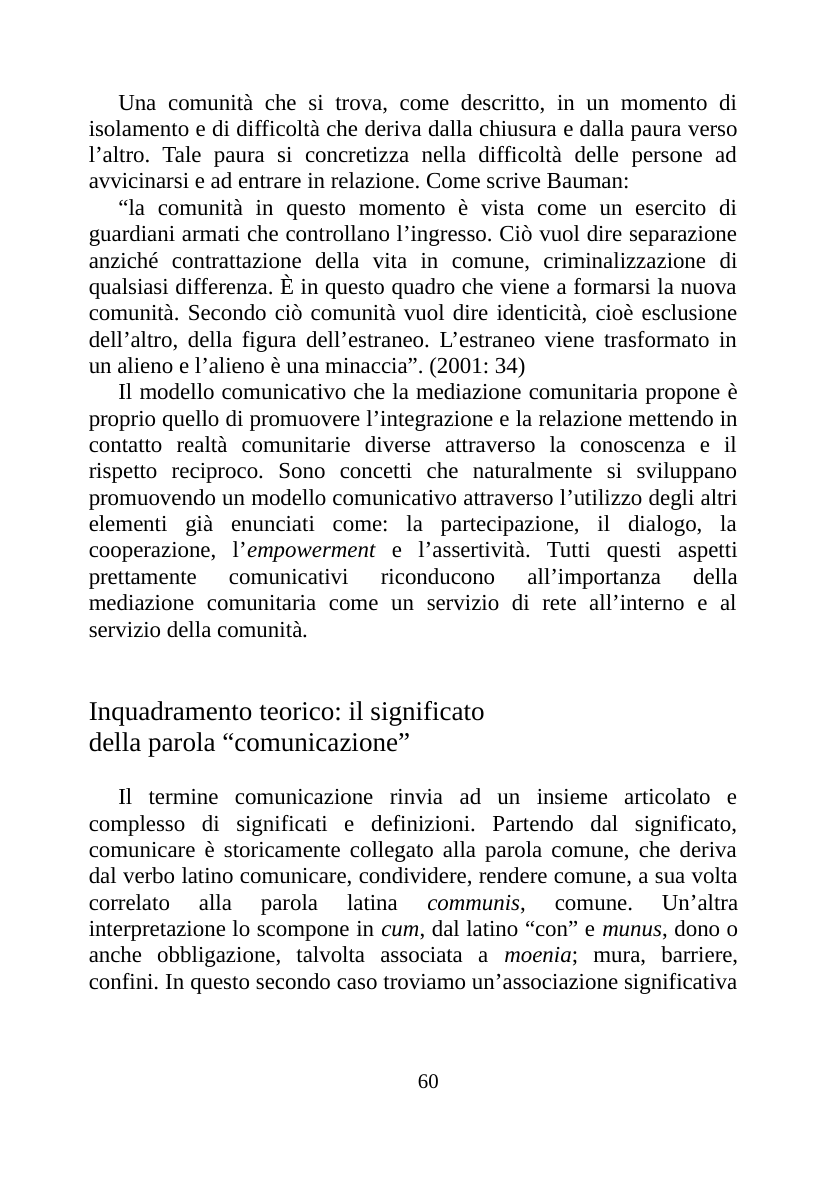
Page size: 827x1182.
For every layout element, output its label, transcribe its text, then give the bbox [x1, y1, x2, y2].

text Una comunità che si trova, come descritto, in un momento di isolamento e di difficoltà che deriva dalla chiusura e dalla paura verso l’altro. Tale paura si concretizza nella difficoltà delle persone ad avvicinarsi e ad entrare in relazione. Come scrive Bauman: [88, 88, 738, 194]
text Il termine comunicazione rinvia ad un insieme articolato e complesso di significati e definizioni. Partendo dal significato, comunicare è storicamente collegato alla parola comune, che deriva dal verbo latino comunicare, condividere, rendere comune, a sua volta correlato alla parola latina communis, comune. Un’altra interpretazione lo scompone in cum, dal latino “con” e munus, dono o anche obbligazione, talvolta associata a moenia; mura, barriere, confini. In questo secondo caso troviamo un’associazione significativa [88, 783, 738, 994]
subtitle della parola “comunicazione” [88, 726, 738, 757]
text “la comunità in questo momento è vista come un esercito di guardiani armati che controllano l’ingresso. Ciò vuol dire separazione anziché contrattazione della vita in comune, criminalizzazione di qualsiasi differenza. È in questo quadro che viene a formarsi la nuova comunità. Secondo ciò comunità vuol dire identicità, cioè esclusione dell’altro, della figura dell’estraneo. L’estraneo viene trasformato in un alieno e l’alieno è una minaccia”. (2001: 34) [88, 194, 738, 378]
text Il modello comunicativo che la mediazione comunitaria propone è proprio quello di promuovere l’integrazione e la relazione mettendo in contatto realtà comunitarie diverse attraverso la conoscenza e il rispetto reciproco. Sono concetti che naturalmente si sviluppano promuovendo un modello comunicativo attraverso l’utilizzo degli altri elementi già enunciati come: la partecipazione, il dialogo, la cooperazione, l’empowerment e l’assertività. Tutti questi aspetti prettamente comunicativi riconducono all’importanza della mediazione comunitaria come un servizio di rete all’interno e al servizio della comunità. [88, 378, 738, 642]
subtitle Inquadramento teorico: il significato [88, 695, 738, 726]
